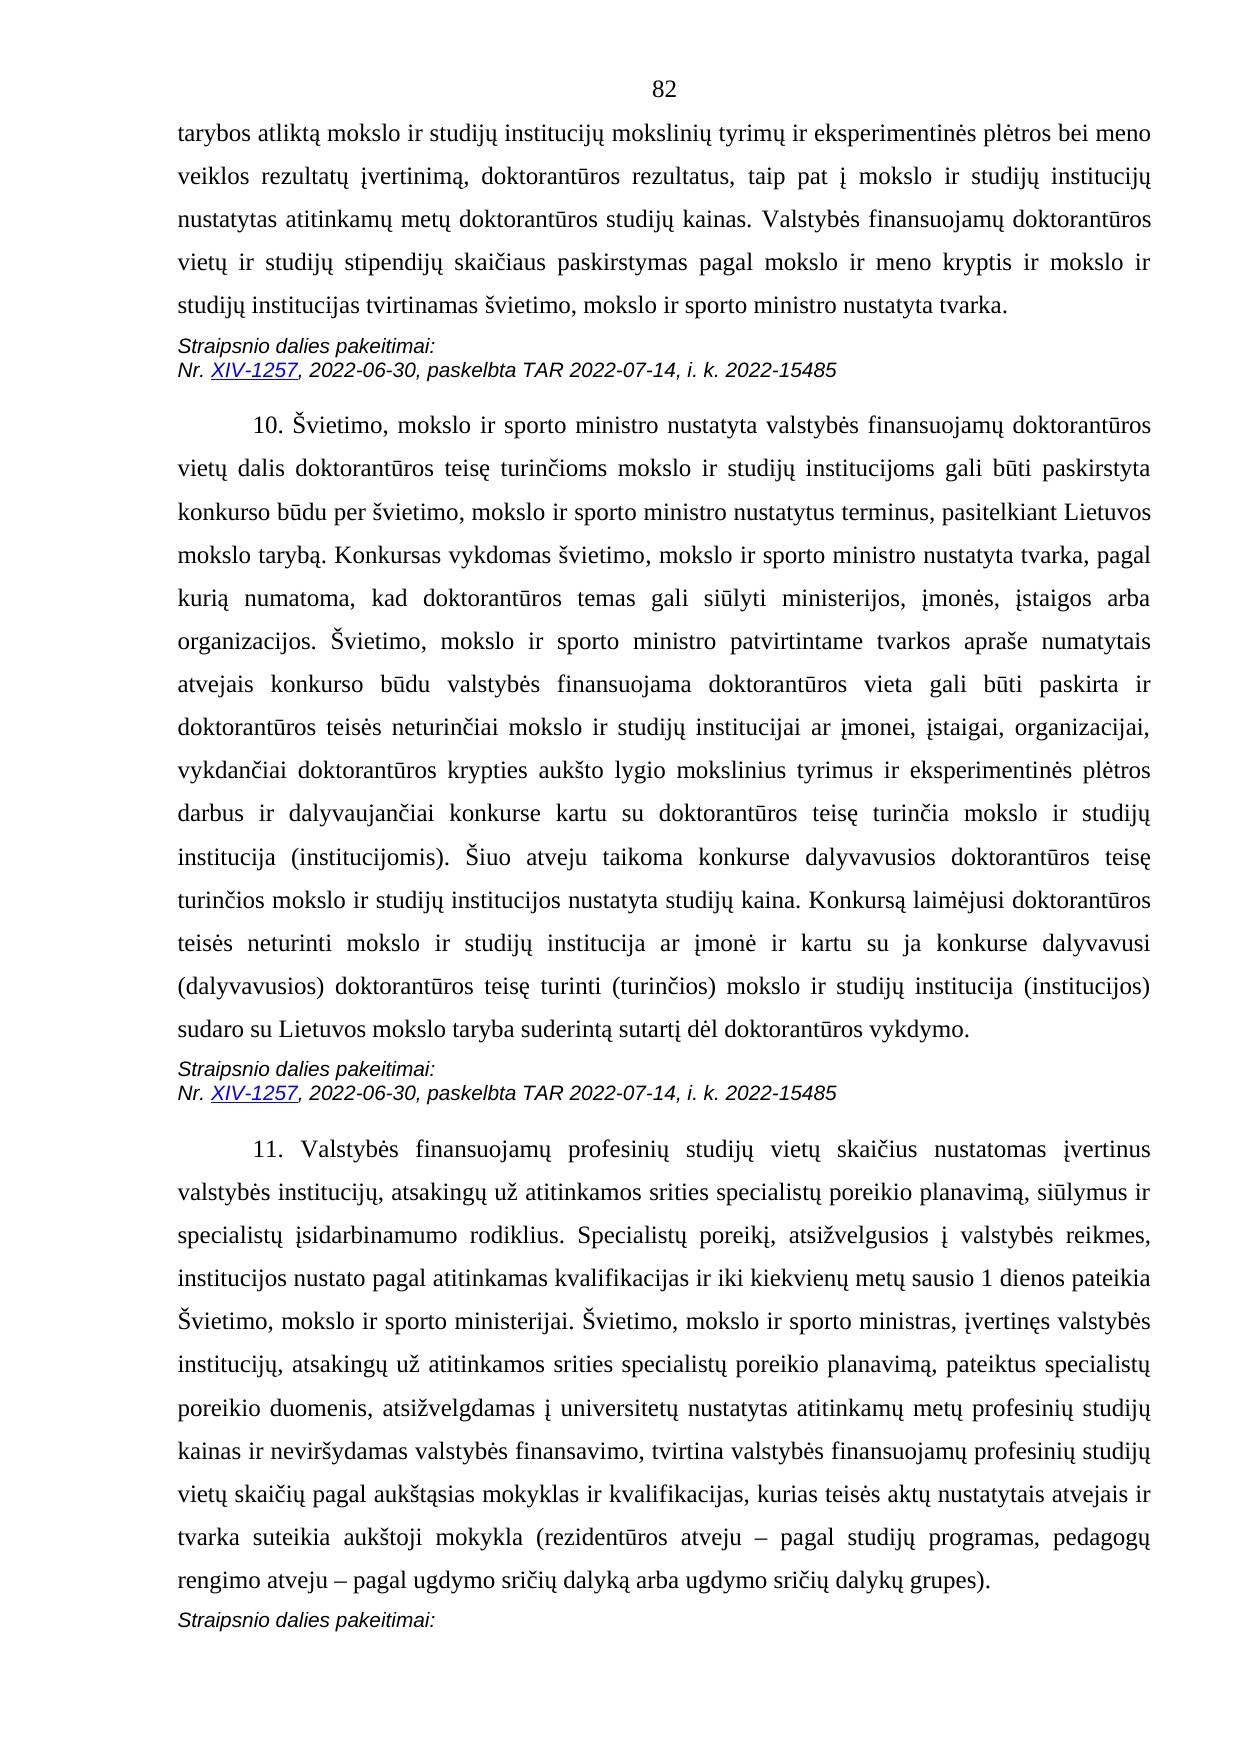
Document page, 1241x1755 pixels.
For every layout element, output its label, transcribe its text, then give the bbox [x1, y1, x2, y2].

text 10. Švietimo, mokslo ir sporto ministro nustatyta valstybės finansuojamų doktorantūros vietų dalis doktorantūros teisę turinčioms mokslo ir studijų institucijoms gali būti paskirstyta konkurso būdu per švietimo, mokslo ir sporto ministro nustatytus terminus, pasitelkiant Lietuvos mokslo tarybą. Konkursas vykdomas švietimo, mokslo ir sporto ministro nustatyta tvarka, pagal kurią numatoma, kad doktorantūros temas gali siūlyti ministerijos, įmonės, įstaigos arba organizacijos. Švietimo, mokslo ir sporto ministro patvirtintame tvarkos apraše numatytais atvejais konkurso būdu valstybės finansuojama doktorantūros vieta gali būti paskirta ir doktorantūros teisės neturinčiai mokslo ir studijų institucijai ar įmonei, įstaigai, organizacijai, vykdančiai doktorantūros krypties aukšto lygio mokslinius tyrimus ir eksperimentinės plėtros darbus ir dalyvaujančiai konkurse kartu su doktorantūros teisę turinčia mokslo ir studijų institucija (institucijomis). Šiuo atveju taikoma konkurse dalyvavusios doktorantūros teisę turinčios mokslo ir studijų institucijos nustatyta studijų kaina. Konkursą laimėjusi doktorantūros teisės neturinti mokslo ir studijų institucija ar įmonė ir kartu su ja konkurse dalyvavusi (dalyvavusios) doktorantūros teisę turinti (turinčios) mokslo ir studijų institucija (institucijos) sudaro su Lietuvos mokslo taryba suderintą sutartį dėl doktorantūros vykdymo. [177, 410, 1152, 1043]
text Straipsnio dalies pakeitimai: [177, 1057, 1152, 1081]
text Straipsnio dalies pakeitimai: [177, 1608, 1152, 1632]
text tarybos atliktą mokslo ir studijų institucijų mokslinių tyrimų ir eksperimentinės plėtros bei meno veiklos rezultatų įvertinimą, doktorantūros rezultatus, taip pat į mokslo ir studijų institucijų nustatytas atitinkamų metų doktorantūros studijų kainas. Valstybės finansuojamų doktorantūros vietų ir studijų stipendijų skaičiaus paskirstymas pagal mokslo ir meno kryptis ir mokslo ir studijų institucijas tvirtinamas švietimo, mokslo ir sporto ministro nustatyta tvarka. [177, 118, 1152, 319]
text Nr. XIV-1257, 2022-06-30, paskelbta TAR 2022-07-14, i. k. 2022-15485 [177, 1081, 1152, 1105]
text 11. Valstybės finansuojamų profesinių studijų vietų skaičius nustatomas įvertinus valstybės institucijų, atsakingų už atitinkamos srities specialistų poreikio planavimą, siūlymus ir specialistų įsidarbinamumo rodiklius. Specialistų poreikį, atsižvelgusios į valstybės reikmes, institucijos nustato pagal atitinkamas kvalifikacijas ir iki kiekvienų metų sausio 1 dienos pateikia Švietimo, mokslo ir sporto ministerijai. Švietimo, mokslo ir sporto ministras, įvertinęs valstybės institucijų, atsakingų už atitinkamos srities specialistų poreikio planavimą, pateiktus specialistų poreikio duomenis, atsižvelgdamas į universitetų nustatytas atitinkamų metų profesinių studijų kainas ir neviršydamas valstybės finansavimo, tvirtina valstybės finansuojamų profesinių studijų vietų skaičių pagal aukštąsias mokyklas ir kvalifikacijas, kurias teisės aktų nustatytais atvejais ir tvarka suteikia aukštoji mokykla (rezidentūros atveju – pagal studijų programas, pedagogų rengimo atveju – pagal ugdymo sričių dalyką arba ugdymo sričių dalykų grupes). [177, 1134, 1152, 1594]
text Nr. XIV-1257, 2022-06-30, paskelbta TAR 2022-07-14, i. k. 2022-15485 [177, 358, 1152, 382]
text Straipsnio dalies pakeitimai: [177, 334, 1152, 358]
